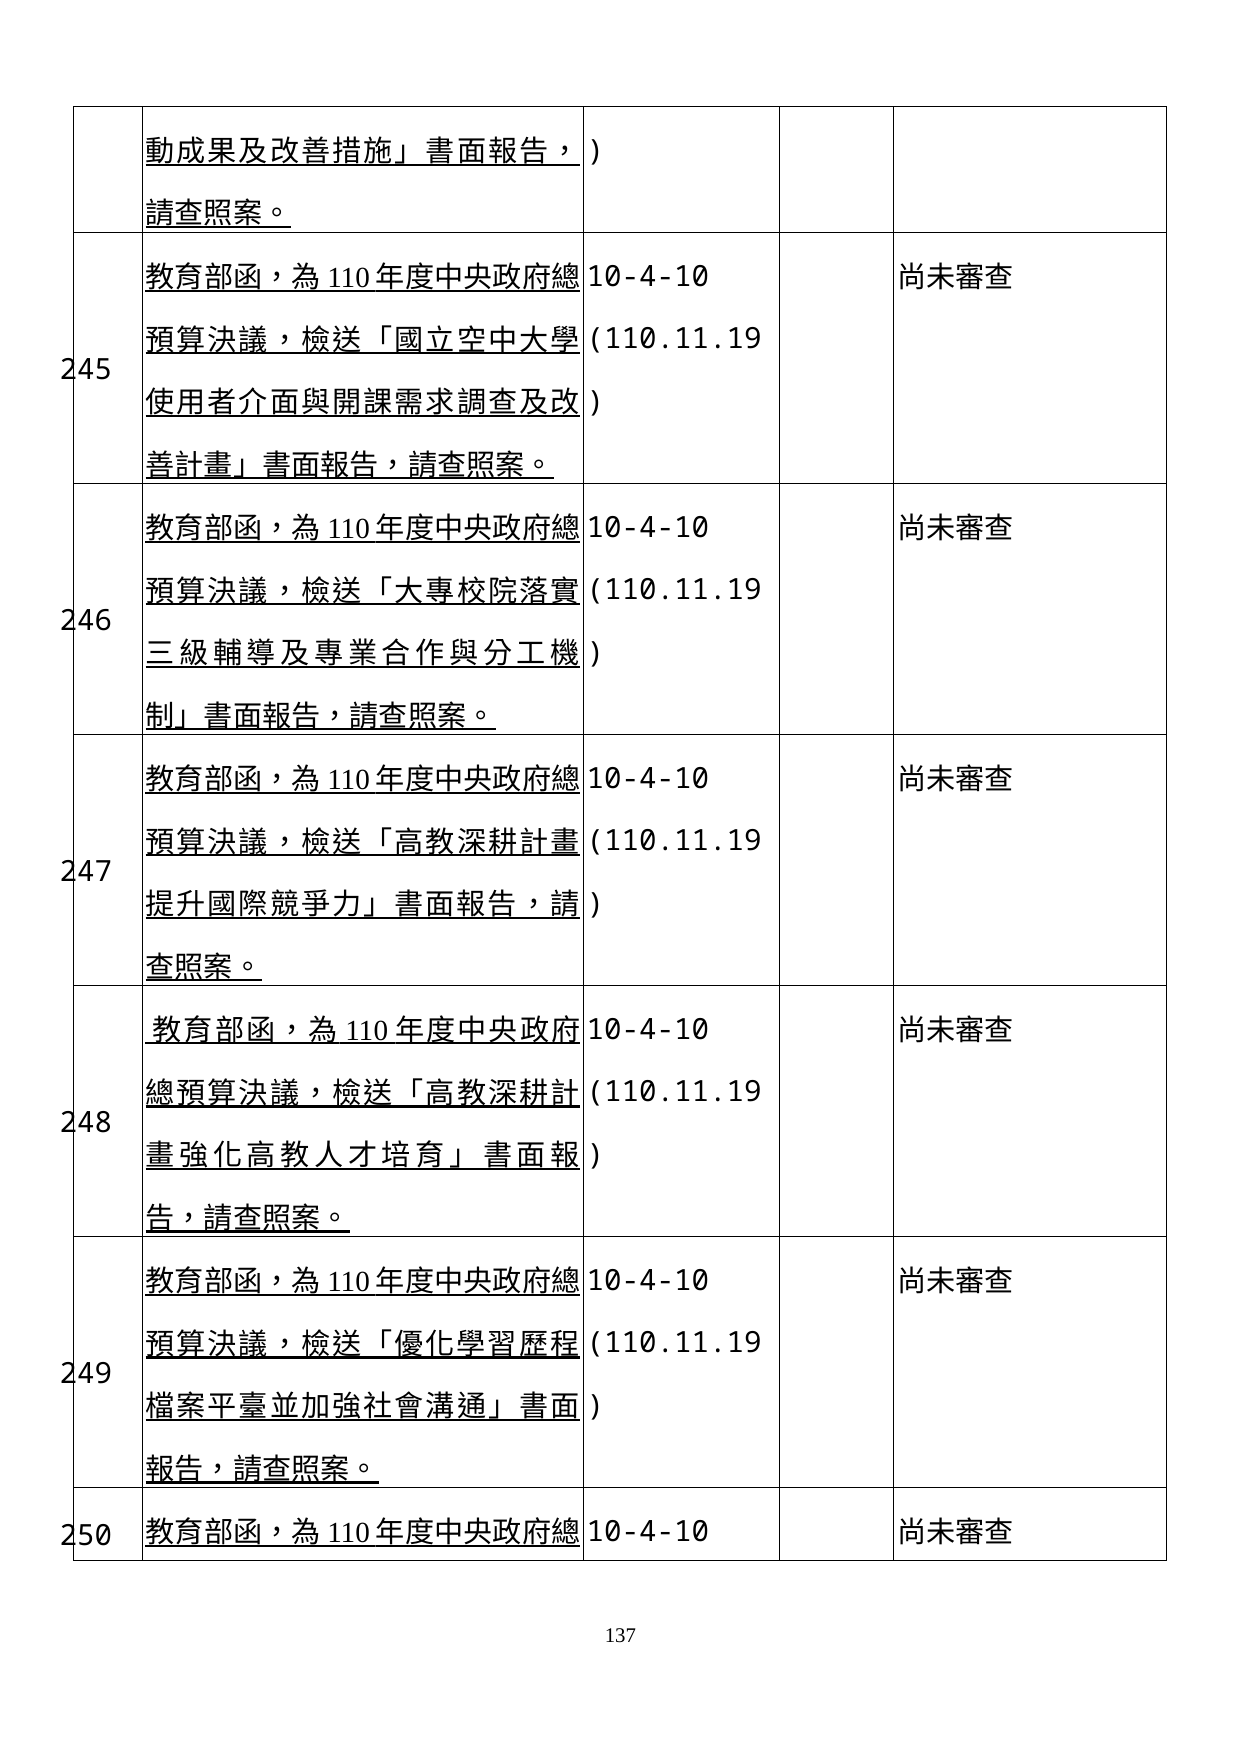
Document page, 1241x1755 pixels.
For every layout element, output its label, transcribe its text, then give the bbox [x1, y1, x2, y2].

table_cell [74, 107, 142, 232]
table_cell 教育部函，為110年度中央政府總預算決議，檢送「大專校院落實三級輔導及專業合作與分工機制」書面報告，請查照案。 [143, 484, 583, 734]
table_cell 10-4-10 (110.11.19) [584, 1237, 779, 1487]
table_cell [74, 1237, 142, 1487]
table_cell 尚未審查 [894, 1488, 1166, 1560]
table_cell [74, 484, 142, 734]
table_cell 10-4-10 (110.11.19) [584, 735, 779, 985]
table_cell 10-4-10 (110.11.19) [584, 233, 779, 483]
table_cell 教育部函，為110年度中央政府總 [143, 1488, 583, 1560]
table_cell [894, 107, 1166, 232]
table_cell 教育部函，為110年度中央政府總預算決議，檢送「高教深耕計畫強化高教人才培育」書面報告，請查照案。 [143, 986, 583, 1236]
table_cell 10-4-10 (110.11.19) [584, 986, 779, 1236]
table_cell [780, 735, 893, 985]
table_cell [780, 1237, 893, 1487]
table_cell 尚未審查 [894, 1237, 1166, 1487]
table_cell [780, 233, 893, 483]
table_cell [780, 1488, 893, 1560]
table_cell 教育部函，為110年度中央政府總預算決議，檢送「高教深耕計畫提升國際競爭力」書面報告，請查照案。 [143, 735, 583, 985]
table_cell 尚未審查 [894, 484, 1166, 734]
table_cell 動成果及改善措施」書面報告，請查照案。 [143, 107, 583, 232]
table_cell 10-4-10 (110.11.19) [584, 484, 779, 734]
table_cell 教育部函，為110年度中央政府總預算決議，檢送「優化學習歷程檔案平臺並加強社會溝通」書面報告，請查照案。 [143, 1237, 583, 1487]
table_cell [74, 1488, 142, 1560]
table_cell ) [584, 107, 779, 232]
table_cell 尚未審查 [894, 735, 1166, 985]
table_cell [780, 484, 893, 734]
table_cell 教育部函，為110年度中央政府總預算決議，檢送「國立空中大學使用者介面與開課需求調查及改善計畫」書面報告，請查照案。 [143, 233, 583, 483]
table_cell [74, 986, 142, 1236]
table_cell [780, 107, 893, 232]
table_cell 10-4-10 [584, 1488, 779, 1560]
table_cell 尚未審查 [894, 986, 1166, 1236]
table_cell [780, 986, 893, 1236]
table_cell [74, 233, 142, 483]
table_cell [74, 735, 142, 985]
table_cell 尚未審查 [894, 233, 1166, 483]
